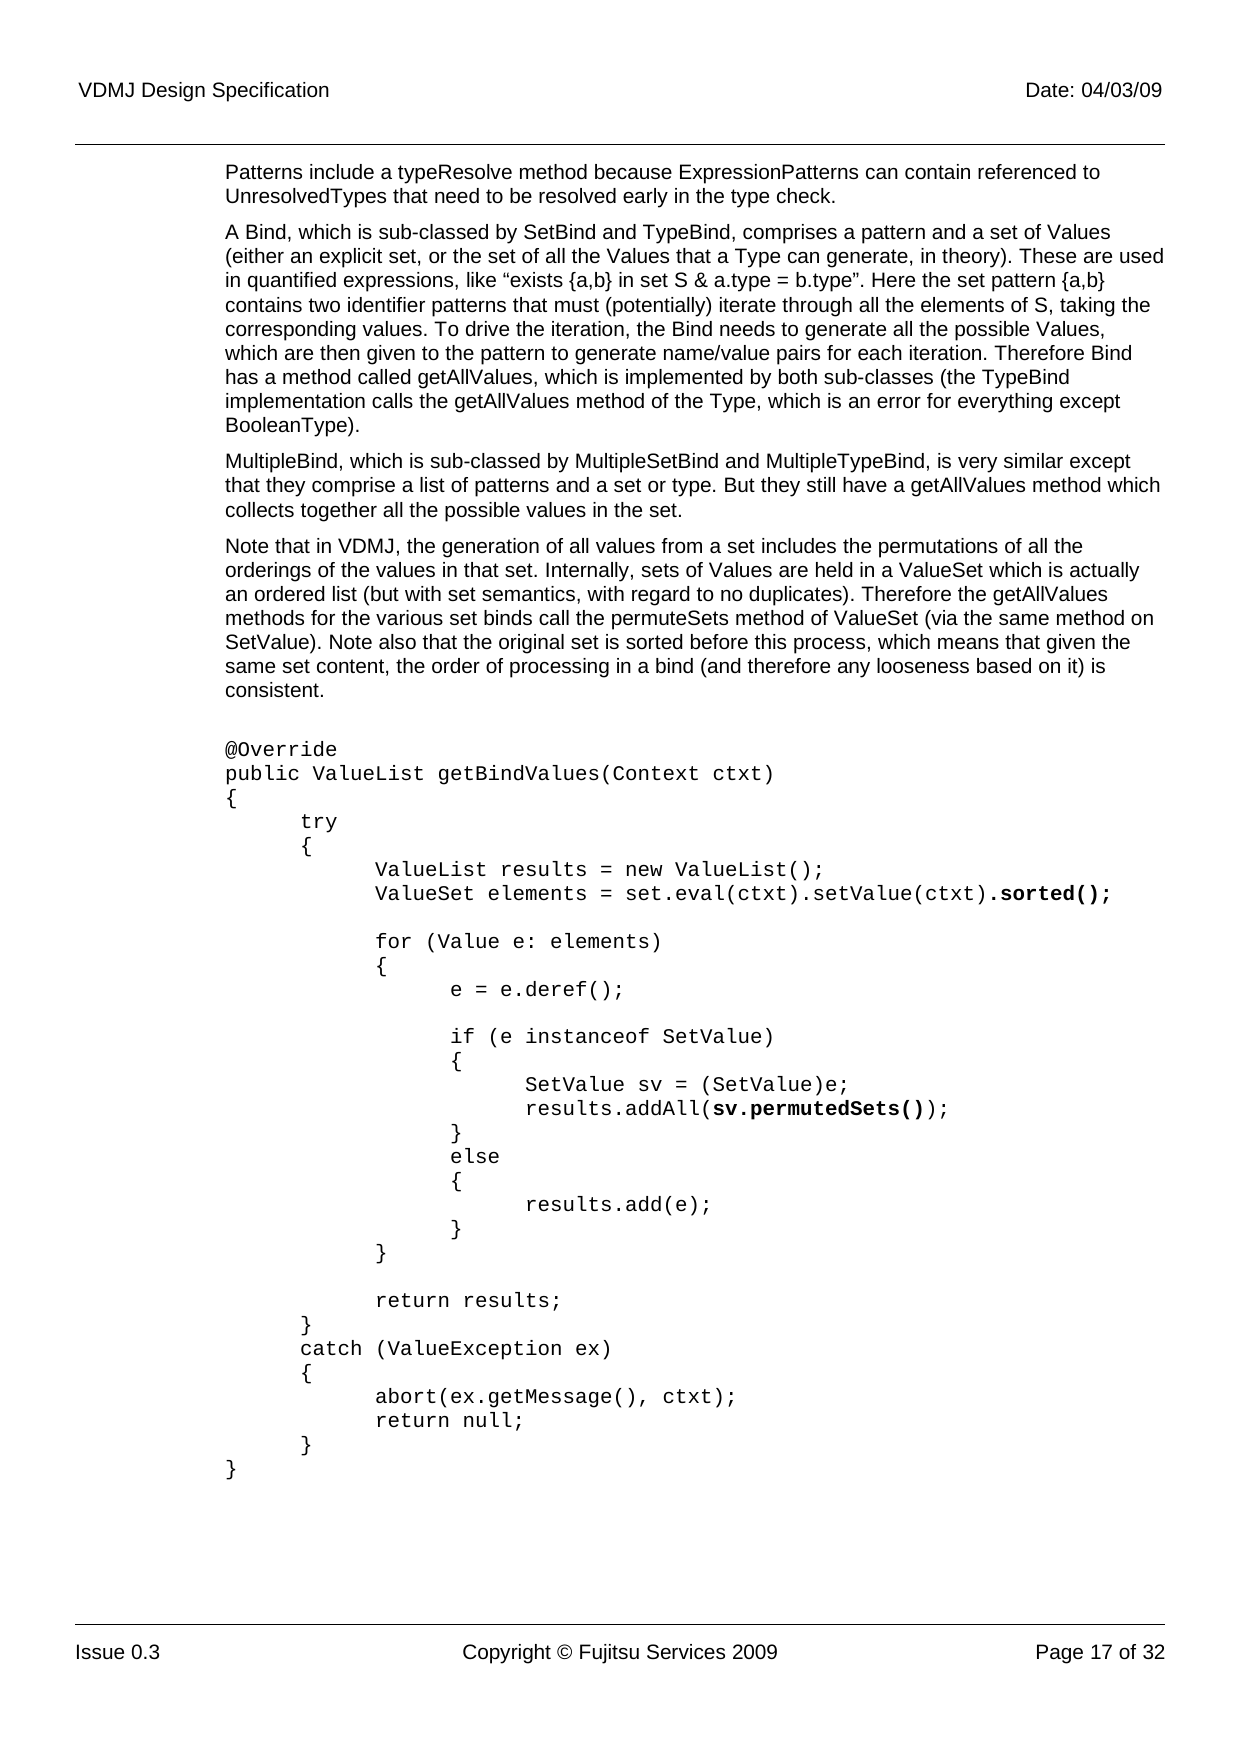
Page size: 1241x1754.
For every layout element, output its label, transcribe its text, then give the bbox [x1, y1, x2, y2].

text } [225, 1458, 1165, 1482]
text return results; [225, 1290, 1165, 1314]
text return null; [225, 1410, 1165, 1434]
text ValueSet elements = set.eval(ctxt).setValue(ctxt).sorted(); [225, 883, 1165, 907]
text { [225, 1170, 1165, 1194]
text MultipleBind, which is sub-classed by MultipleSetBind and MultipleTypeBind, is very similar except that they comprise a list of patterns and a set or type. But they still have a getAllValues method which collects together all the possible values in the set. [225, 449, 1165, 522]
text { [225, 1362, 1165, 1386]
text SetValue sv = (SetValue)e; [225, 1074, 1165, 1098]
text } [225, 1218, 1165, 1242]
text results.add(e); [225, 1194, 1165, 1218]
text @Override [225, 739, 1165, 763]
text else [225, 1146, 1165, 1170]
text Patterns include a typeResolve method because ExpressionPatterns can contain referenced to UnresolvedTypes that need to be resolved early in the type check. [225, 160, 1165, 208]
text try [225, 811, 1165, 835]
text Note that in VDMJ, the generation of all values from a set includes the permutations of all the orderings of the values in that set. Internally, sets of Values are held in a ValueSet which is actually an ordered list (but with set semantics, with regard to no duplicates). Therefore the getAllValues methods for the various set binds call the permuteSets method of ValueSet (via the same method on SetValue). Note also that the original set is sorted before this process, which means that given the same set content, the order of processing in a bind (and therefore any looseness based on it) is consistent. [225, 534, 1165, 702]
text public ValueList getBindValues(Context ctxt) [225, 763, 1165, 787]
text abort(ex.getMessage(), ctxt); [225, 1386, 1165, 1410]
text } [225, 1434, 1165, 1458]
text results.addAll(sv.permutedSets()); [225, 1098, 1165, 1122]
text catch (ValueException ex) [225, 1338, 1165, 1362]
text { [225, 835, 1165, 859]
text for (Value e: elements) [225, 931, 1165, 954]
text { [225, 954, 1165, 978]
text { [225, 787, 1165, 811]
text } [225, 1122, 1165, 1146]
text { [225, 1050, 1165, 1074]
text ValueList results = new ValueList(); [225, 859, 1165, 883]
text } [225, 1314, 1165, 1338]
text e = e.deref(); [225, 978, 1165, 1002]
text } [225, 1242, 1165, 1266]
text A Bind, which is sub-classed by SetBind and TypeBind, comprises a pattern and a set of Values (either an explicit set, or the set of all the Values that a Type can generate, in theory). These are used in quantified expressions, like “exists {a,b} in set S & a.type = b.type”. Here the set pattern {a,b} contains two identifier patterns that must (potentially) iterate through all the elements of S, taking the corresponding values. To drive the iteration, the Bind needs to generate all the possible Values, which are then given to the pattern to generate name/value pairs for each iteration. Therefore Bind has a method called getAllValues, which is implemented by both sub-classes (the TypeBind implementation calls the getAllValues method of the Type, which is an error for everything except BooleanType). [225, 220, 1165, 437]
text if (e instanceof SetValue) [225, 1026, 1165, 1050]
